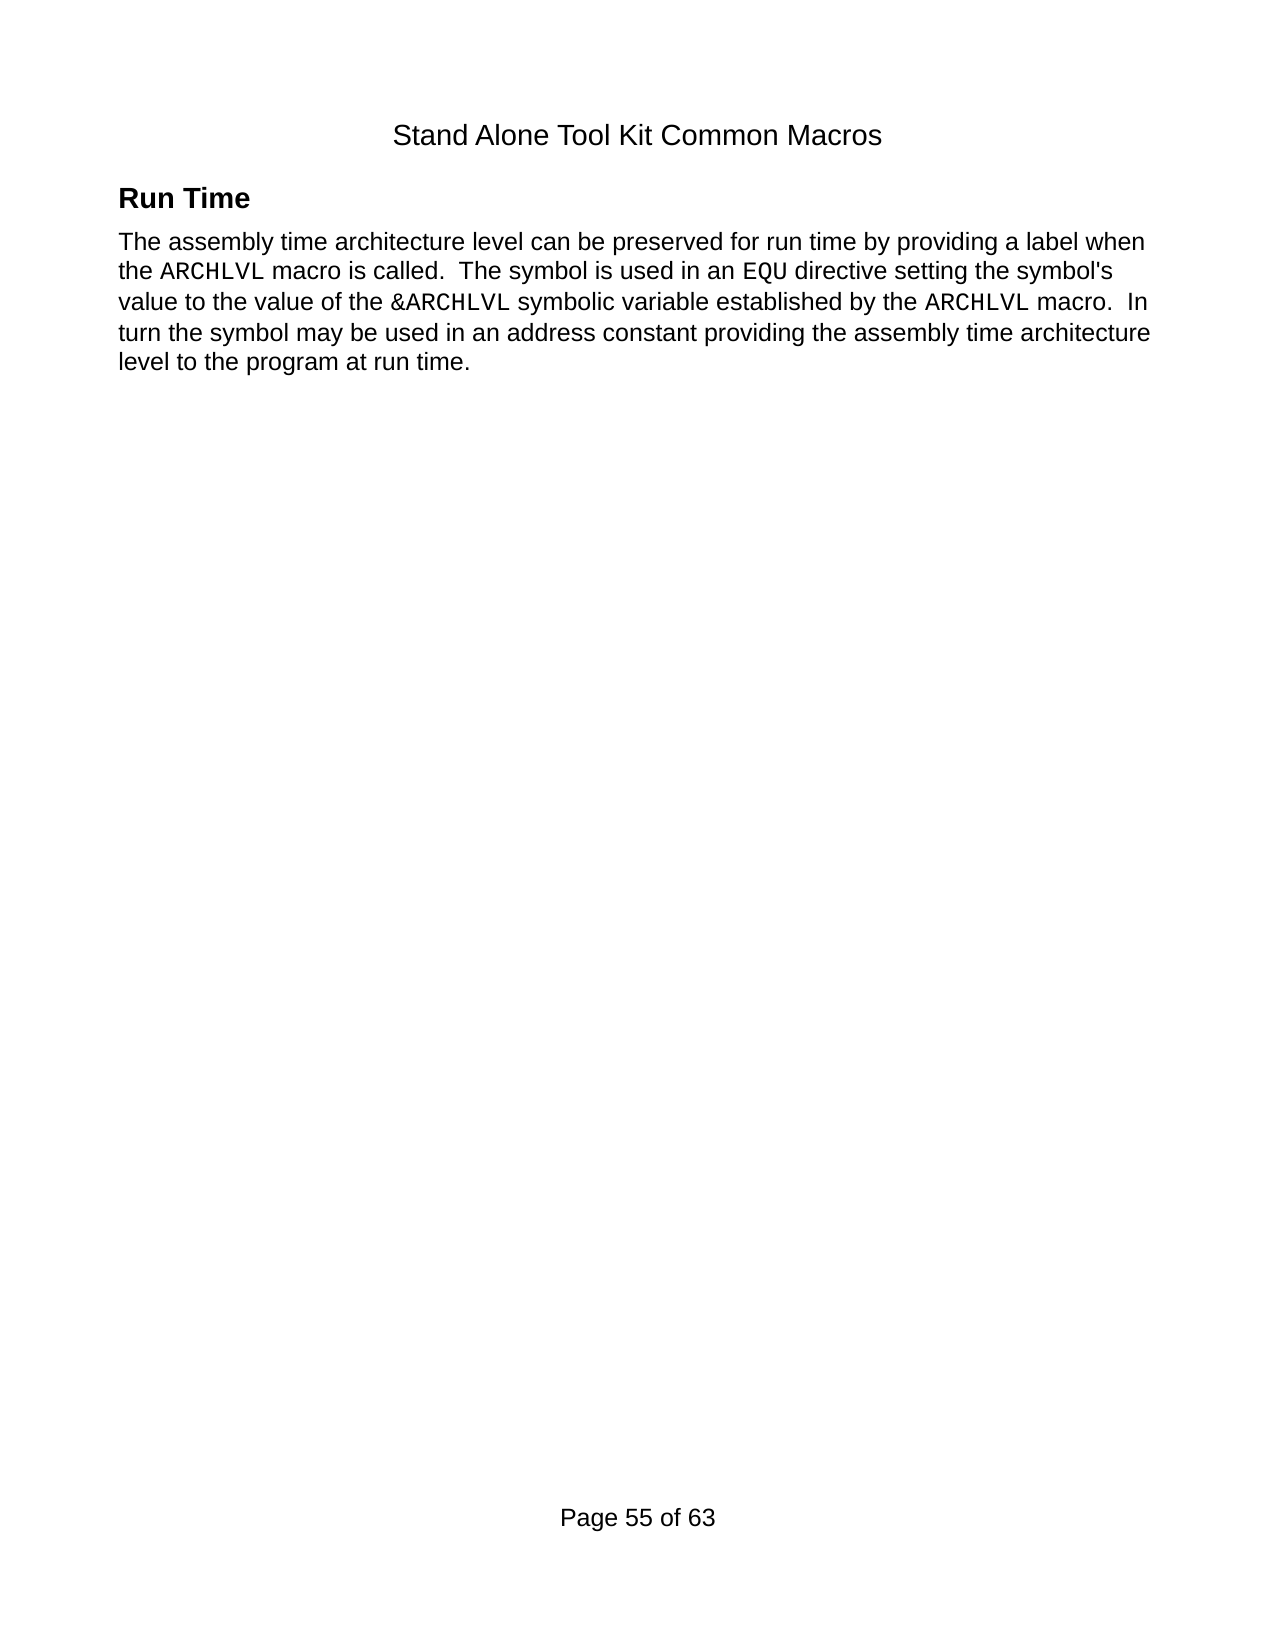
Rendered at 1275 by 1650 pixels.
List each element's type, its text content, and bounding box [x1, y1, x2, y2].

subtitle Run Time [118, 181, 1157, 215]
text The assembly time architecture level can be preserved for run time by providing a label when the ARCHLVL macro is called. The symbol is used in an EQU directive setting the symbol's value to the value of the &ARCHLVL symbolic variable established by the ARCHLVL macro. In turn the symbol may be used in an address constant providing the assembly time architecture level to the program at run time. [118, 227, 1157, 375]
